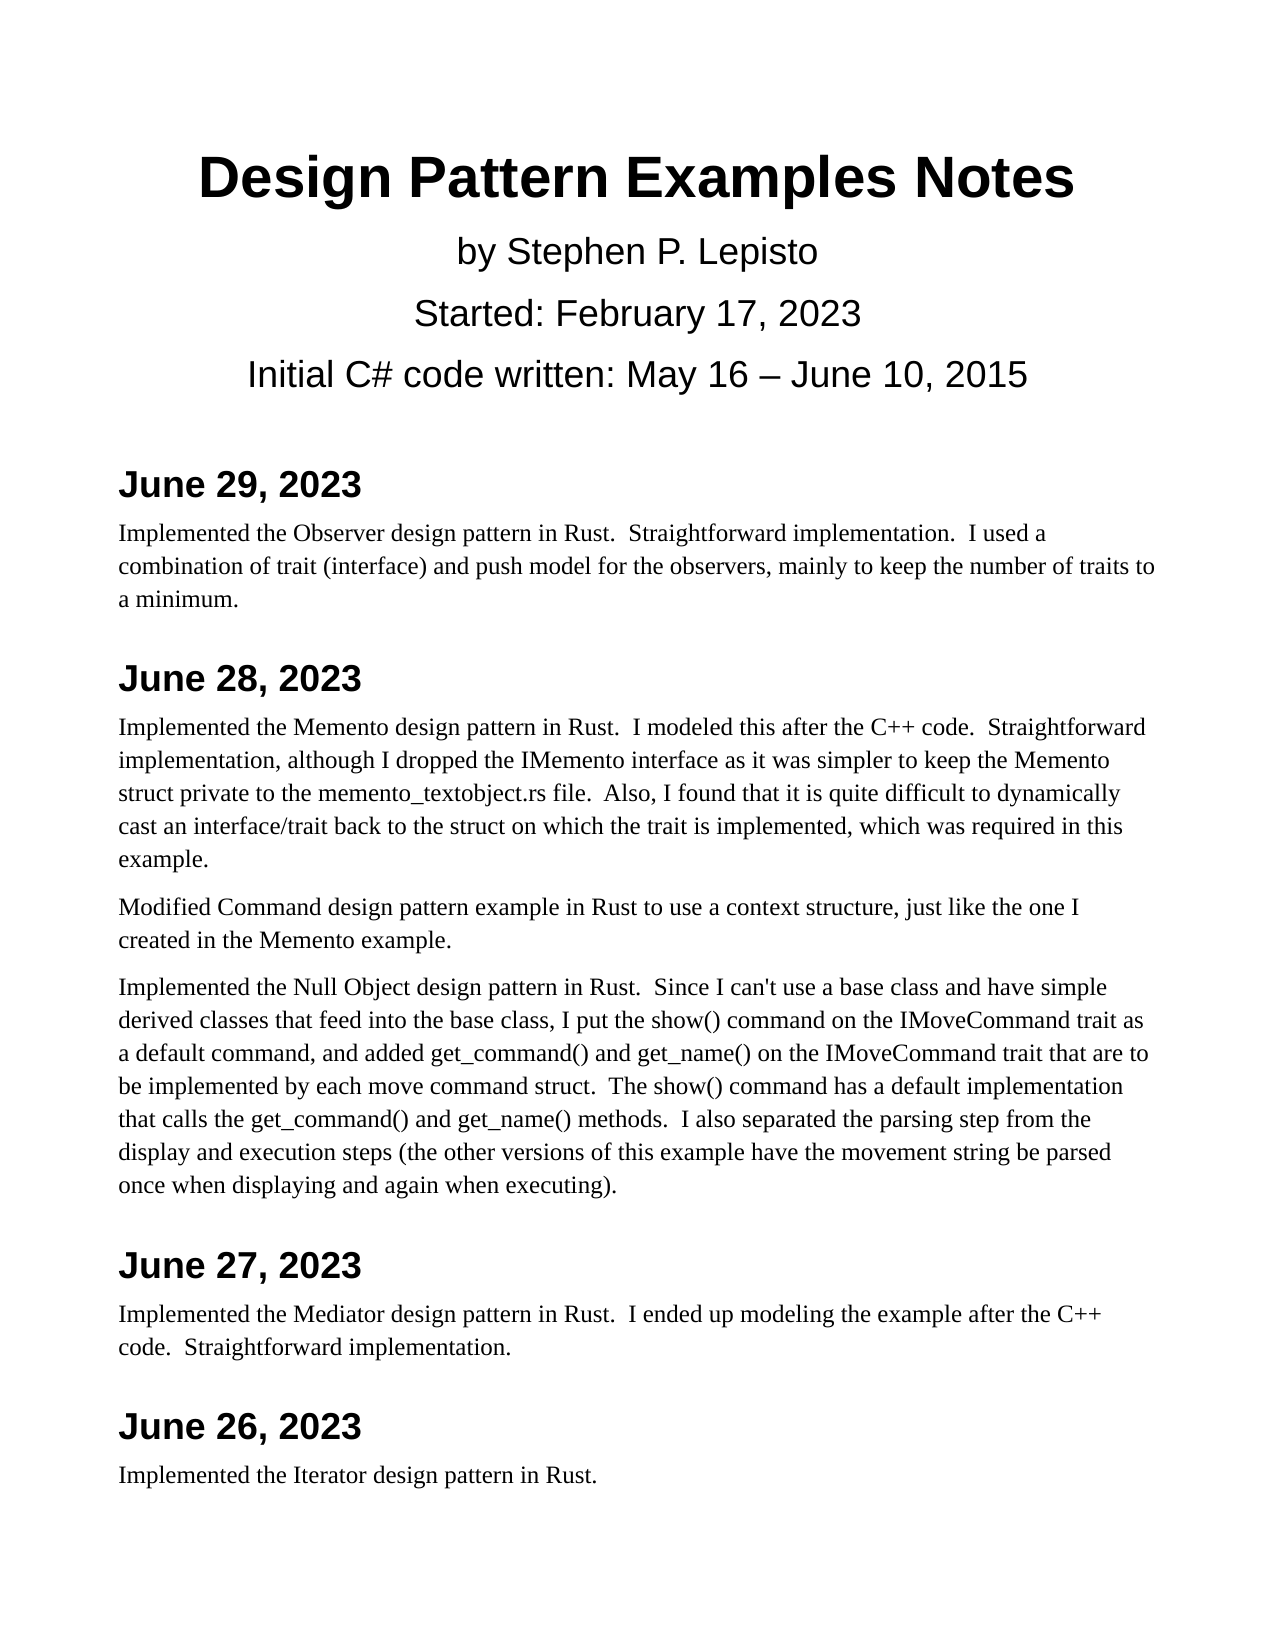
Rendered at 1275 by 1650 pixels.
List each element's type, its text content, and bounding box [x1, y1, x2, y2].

subtitle June 29, 2023 [118, 462, 1157, 505]
subtitle June 27, 2023 [118, 1243, 1157, 1286]
text Implemented the Null Object design pattern in Rust. Since I can't use a base class and have simple derived classes that feed into the base class, I put the show() command on the IMoveCommand trait as a default command, and added get_command() and get_name() on the IMoveCommand trait that are to be implemented by each move command struct. The show() command has a default implementation that calls the get_command() and get_name() methods. I also separated the parsing step from the display and execution steps (the other versions of this example have the movement string be parsed once when displaying and again when executing). [118, 972, 1157, 1199]
text Modified Command design pattern example in Rust to use a context structure, just like the one I created in the Memento example. [118, 892, 1157, 953]
text Implemented the Mediator design pattern in Rust. I ended up modeling the example after the C++ code. Straightforward implementation. [118, 1299, 1157, 1360]
subtitle by Stephen P. Lepisto [118, 229, 1157, 272]
subtitle June 26, 2023 [118, 1404, 1157, 1447]
subtitle Started: February 17, 2023 [118, 291, 1157, 334]
subtitle Initial C# code written: May 16 – June 10, 2015 [118, 353, 1157, 396]
text Implemented the Memento design pattern in Rust. I modeled this after the C++ code. Straightforward implementation, although I dropped the IMemento interface as it was simpler to keep the Memento struct private to the memento_textobject.rs file. Also, I found that it is quite difficult to dynamically cast an interface/trait back to the struct on which the trait is implemented, which was required in this example. [118, 712, 1157, 873]
subtitle June 28, 2023 [118, 656, 1157, 699]
text Implemented the Iterator design pattern in Rust. [118, 1460, 1157, 1489]
title Design Pattern Examples Notes [118, 143, 1157, 210]
text Implemented the Observer design pattern in Rust. Straightforward implementation. I used a combination of trait (interface) and push model for the observers, mainly to keep the number of traits to a minimum. [118, 518, 1157, 612]
